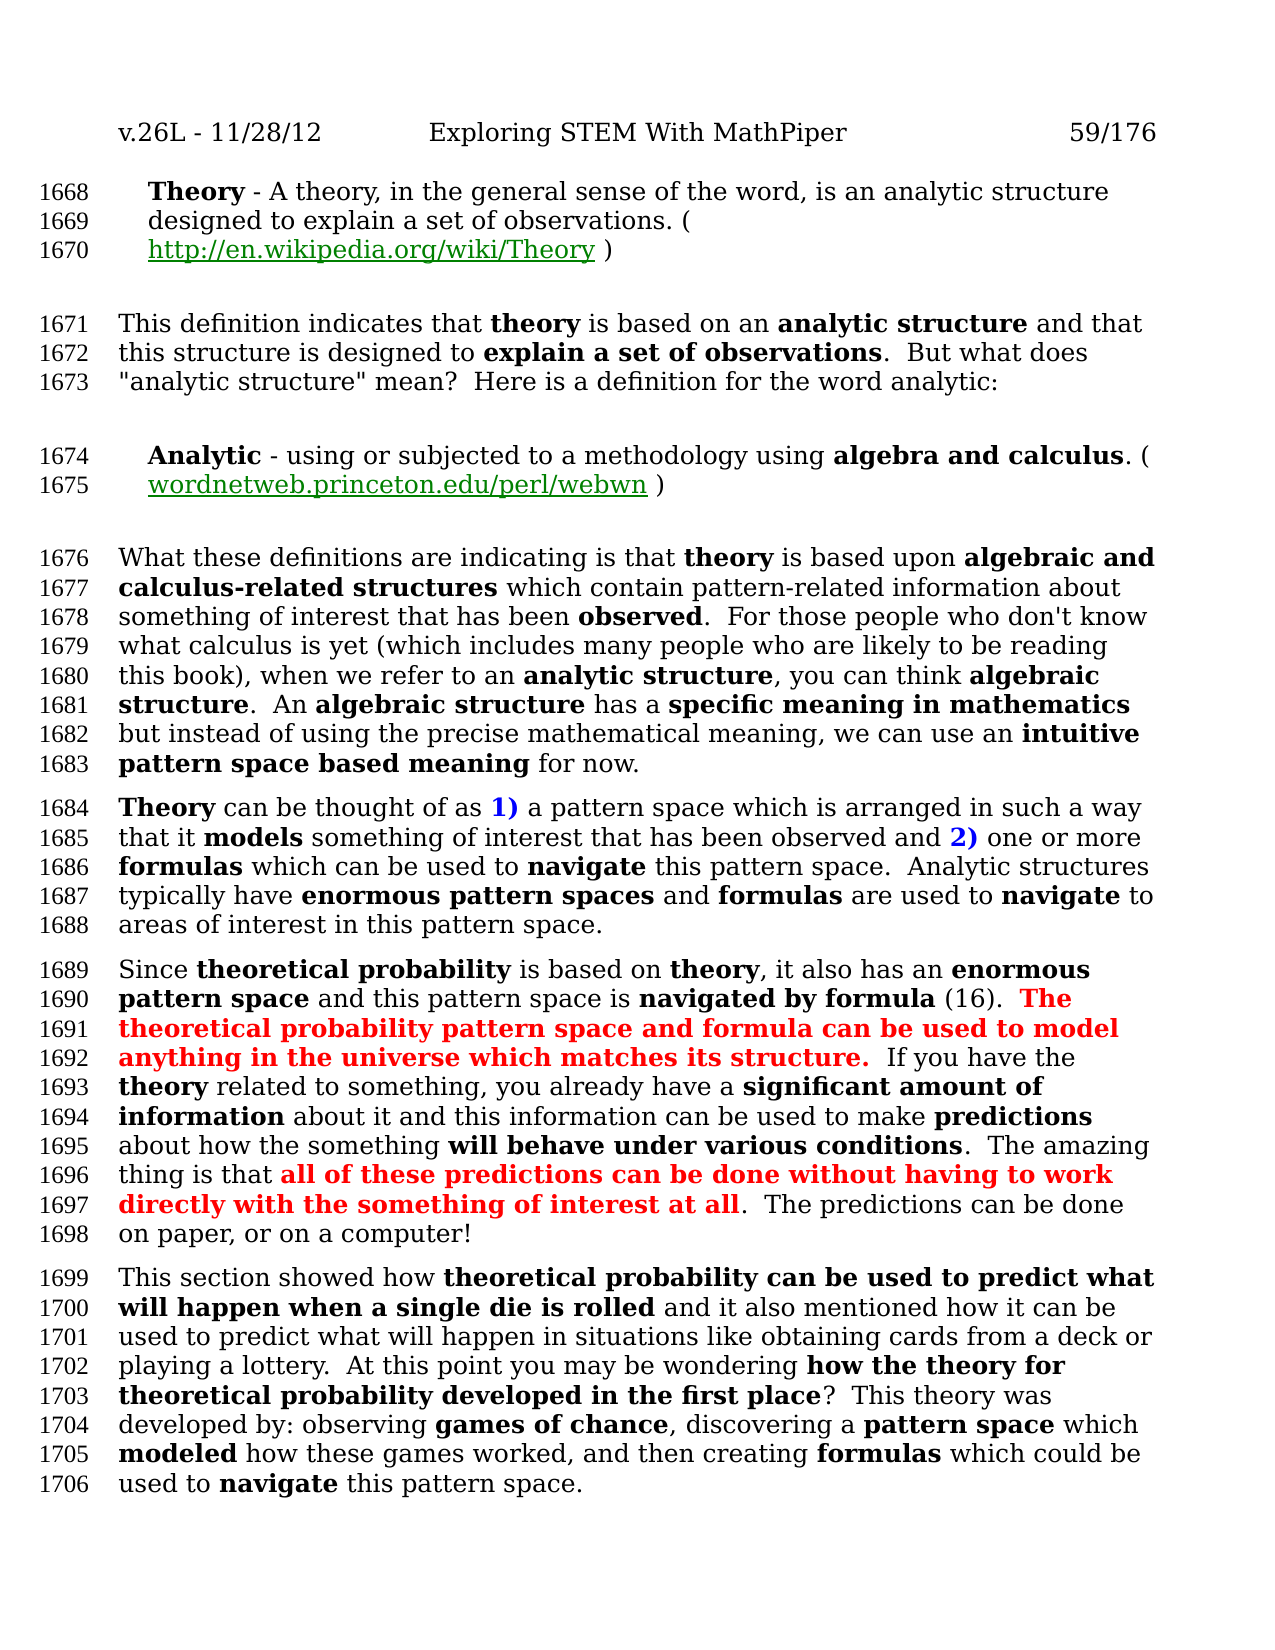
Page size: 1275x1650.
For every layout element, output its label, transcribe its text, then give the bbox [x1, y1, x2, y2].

text This definition indicates that theory is based on an analytic structure and that this structure is designed to explain a set of observations. But what does "analytic structure" mean? Here is a definition for the word analytic: [118, 309, 1157, 397]
text Theory - A theory, in the general sense of the word, is an analytic structure designed to explain a set of observations. ( http://en.wikipedia.org/wiki/Theory ) [148, 177, 1157, 264]
text Since theoretical probability is based on theory, it also has an enormous pattern space and this pattern space is navigated by formula (16). The theoretical probability pattern space and formula can be used to model anything in the universe which matches its structure. If you have the theory related to something, you already have a significant amount of information about it and this information can be used to make predictions about how the something will behave under various conditions. The amazing thing is that all of these predictions can be done without having to work directly with the something of interest at all. The predictions can be done on paper, or on a computer! [118, 955, 1157, 1248]
text Analytic - using or subjected to a methodology using algebra and calculus. ( wordnetweb.princeton.edu/perl/webwn ) [148, 441, 1157, 499]
text This section showed how theoretical probability can be used to predict what will happen when a single die is rolled and it also mentioned how it can be used to predict what will happen in situations like obtaining cards from a deck or playing a lottery. At this point you may be wondering how the theory for theoretical probability developed in the first place? This theory was developed by: observing games of chance, discovering a pattern space which modeled how these games worked, and then creating formulas which could be used to navigate this pattern space. [118, 1263, 1157, 1498]
text Theory can be thought of as 1) a pattern space which is arranged in such a way that it models something of interest that has been observed and 2) one or more formulas which can be used to navigate this pattern space. Analytic structures typically have enormous pattern spaces and formulas are used to navigate to areas of interest in this pattern space. [118, 793, 1157, 940]
text What these definitions are indicating is that theory is based upon algebraic and calculus-related structures which contain pattern-related information about something of interest that has been observed. For those people who don't know what calculus is yet (which includes many people who are likely to be reading this book), when we refer to an analytic structure, you can think algebraic structure. An algebraic structure has a specific meaning in mathematics but instead of using the precise mathematical meaning, we can use an intuitive pattern space based meaning for now. [118, 543, 1157, 778]
